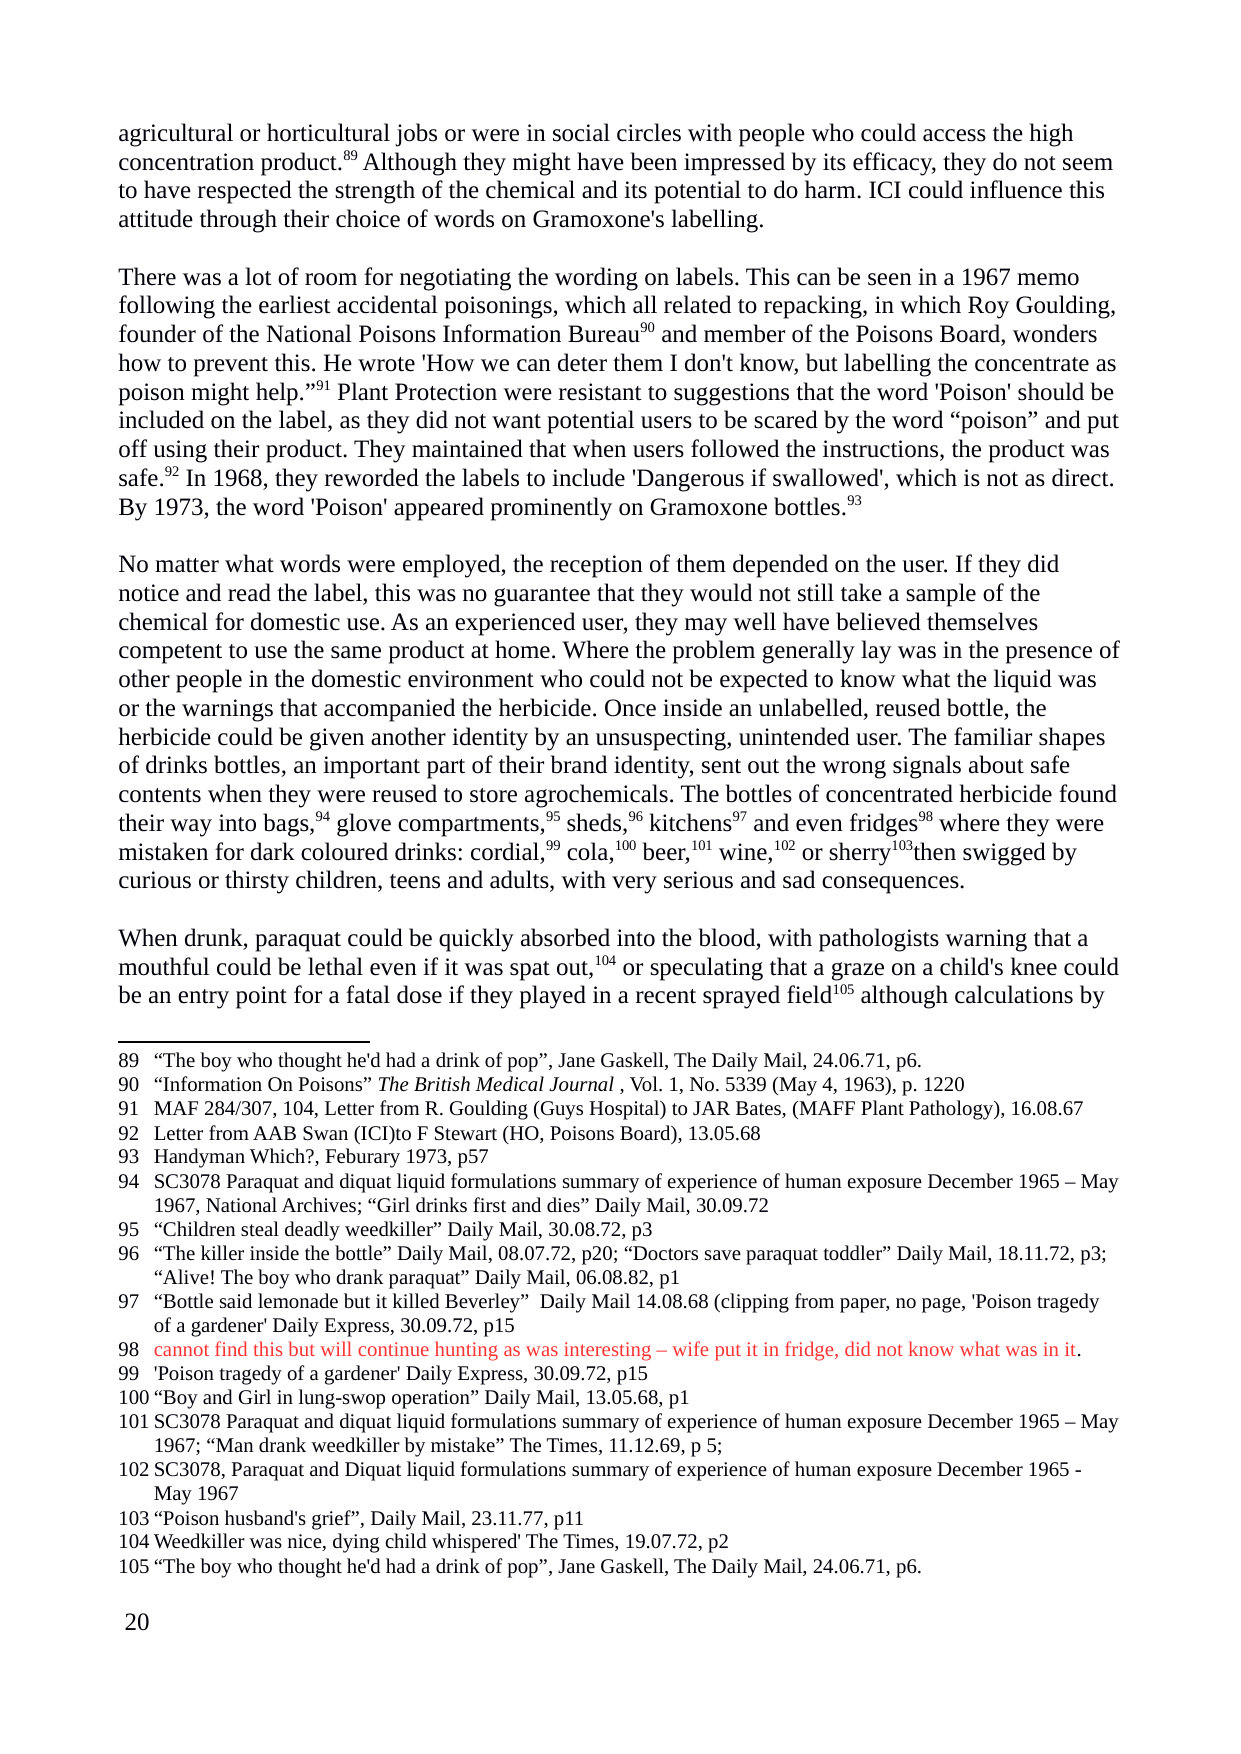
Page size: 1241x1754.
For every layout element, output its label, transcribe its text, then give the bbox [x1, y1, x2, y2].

text No matter what words were employed, the reception of them depended on the user. If they did notice and read the label, this was no guarantee that they would not still take a sample of the chemical for domestic use. As an experienced user, they may well have believed themselves competent to use the same product at home. Where the problem generally lay was in the presence of other people in the domestic environment who could not be expected to know what the liquid was or the warnings that accompanied the herbicide. Once inside an unlabelled, reused bottle, the herbicide could be given another identity by an unsuspecting, unintended user. The familiar shapes of drinks bottles, an important part of their brand identity, sent out the wrong signals about safe contents when they were reused to store agrochemicals. The bottles of concentrated herbicide found their way into bags, glove compartments, sheds, kitchens and even fridges where they were mistaken for dark coloured drinks: cordial, cola, beer, wine, or sherrythen swigged by curious or thirsty children, teens and adults, with very serious and sad consequences. [118, 549, 1122, 894]
text agricultural or horticultural jobs or were in social circles with people who could access the high concentration product. Although they might have been impressed by its efficacy, they do not seem to have respected the strength of the chemical and its potential to do harm. ICI could influence this attitude through their choice of words on Gramoxone's labelling. [118, 118, 1122, 233]
text “Boy and Girl in lung-swop operation” Daily Mail, 13.05.68, p1 [118, 1385, 1122, 1409]
text SC3078 Paraquat and diquat liquid formulations summary of experience of human exposure December 1965 – May 1967, National Archives; “Girl drinks first and dies” Daily Mail, 30.09.72 [118, 1168, 1122, 1217]
text When drunk, paraquat could be quickly absorbed into the blood, with pathologists warning that a mouthful could be lethal even if it was spat out, or speculating that a graze on a child's knee could be an entry point for a fatal dose if they played in a recent sprayed field although calculations by [118, 923, 1122, 1009]
text “Bottle said lemonade but it killed Beverley” Daily Mail 14.08.68 (clipping from paper, no page, 'Poison tragedy of a gardener' Daily Express, 30.09.72, p15 [118, 1289, 1122, 1337]
text SC3078, Paraquat and Diquat liquid formulations summary of experience of human exposure December 1965 - May 1967 [118, 1457, 1122, 1505]
text SC3078 Paraquat and diquat liquid formulations summary of experience of human exposure December 1965 – May 1967; “Man drank weedkiller by mistake” The Times, 11.12.69, p 5; [118, 1409, 1122, 1457]
text Letter from AAB Swan (ICI)to F Stewart (HO, Poisons Board), 13.05.68 [118, 1120, 1122, 1144]
text “Children steal deadly weedkiller” Daily Mail, 30.08.72, p3 [118, 1217, 1122, 1241]
text “The killer inside the bottle” Daily Mail, 08.07.72, p20; “Doctors save paraquat toddler” Daily Mail, 18.11.72, p3; “Alive! The boy who drank paraquat” Daily Mail, 06.08.82, p1 [118, 1241, 1122, 1289]
text “Information On Poisons” The British Medical Journal , Vol. 1, No. 5339 (May 4, 1963), p. 1220 [118, 1072, 1122, 1096]
text There was a lot of room for negotiating the wording on labels. This can be seen in a 1967 memo following the earliest accidental poisonings, which all related to repacking, in which Roy Goulding, founder of the National Poisons Information Bureau and member of the Poisons Board, wonders how to prevent this. He wrote 'How we can deter them I don't know, but labelling the concentrate as poison might help.” Plant Protection were resistant to suggestions that the word 'Poison' should be included on the label, as they did not want potential users to be scared by the word “poison” and put off using their product. They maintained that when users followed the instructions, the product was safe. In 1968, they reworded the labels to include 'Dangerous if swallowed', which is not as direct. By 1973, the word 'Poison' appeared prominently on Gramoxone bottles. [118, 262, 1122, 521]
text “The boy who thought he'd had a drink of pop”, Jane Gaskell, The Daily Mail, 24.06.71, p6. [118, 1048, 1122, 1072]
text “The boy who thought he'd had a drink of pop”, Jane Gaskell, The Daily Mail, 24.06.71, p6. [118, 1553, 1122, 1578]
text cannot find this but will continue hunting as was interesting – wife put it in fridge, did not know what was in it. [118, 1337, 1122, 1361]
text Handyman Which?, Feburary 1973, p57 [118, 1144, 1122, 1168]
text Weedkiller was nice, dying child whispered' The Times, 19.07.72, p2 [118, 1529, 1122, 1553]
text 'Poison tragedy of a gardener' Daily Express, 30.09.72, p15 [118, 1361, 1122, 1385]
text MAF 284/307, 104, Letter from R. Goulding (Guys Hospital) to JAR Bates, (MAFF Plant Pathology), 16.08.67 [118, 1096, 1122, 1120]
text “Poison husband's grief”, Daily Mail, 23.11.77, p11 [118, 1505, 1122, 1529]
